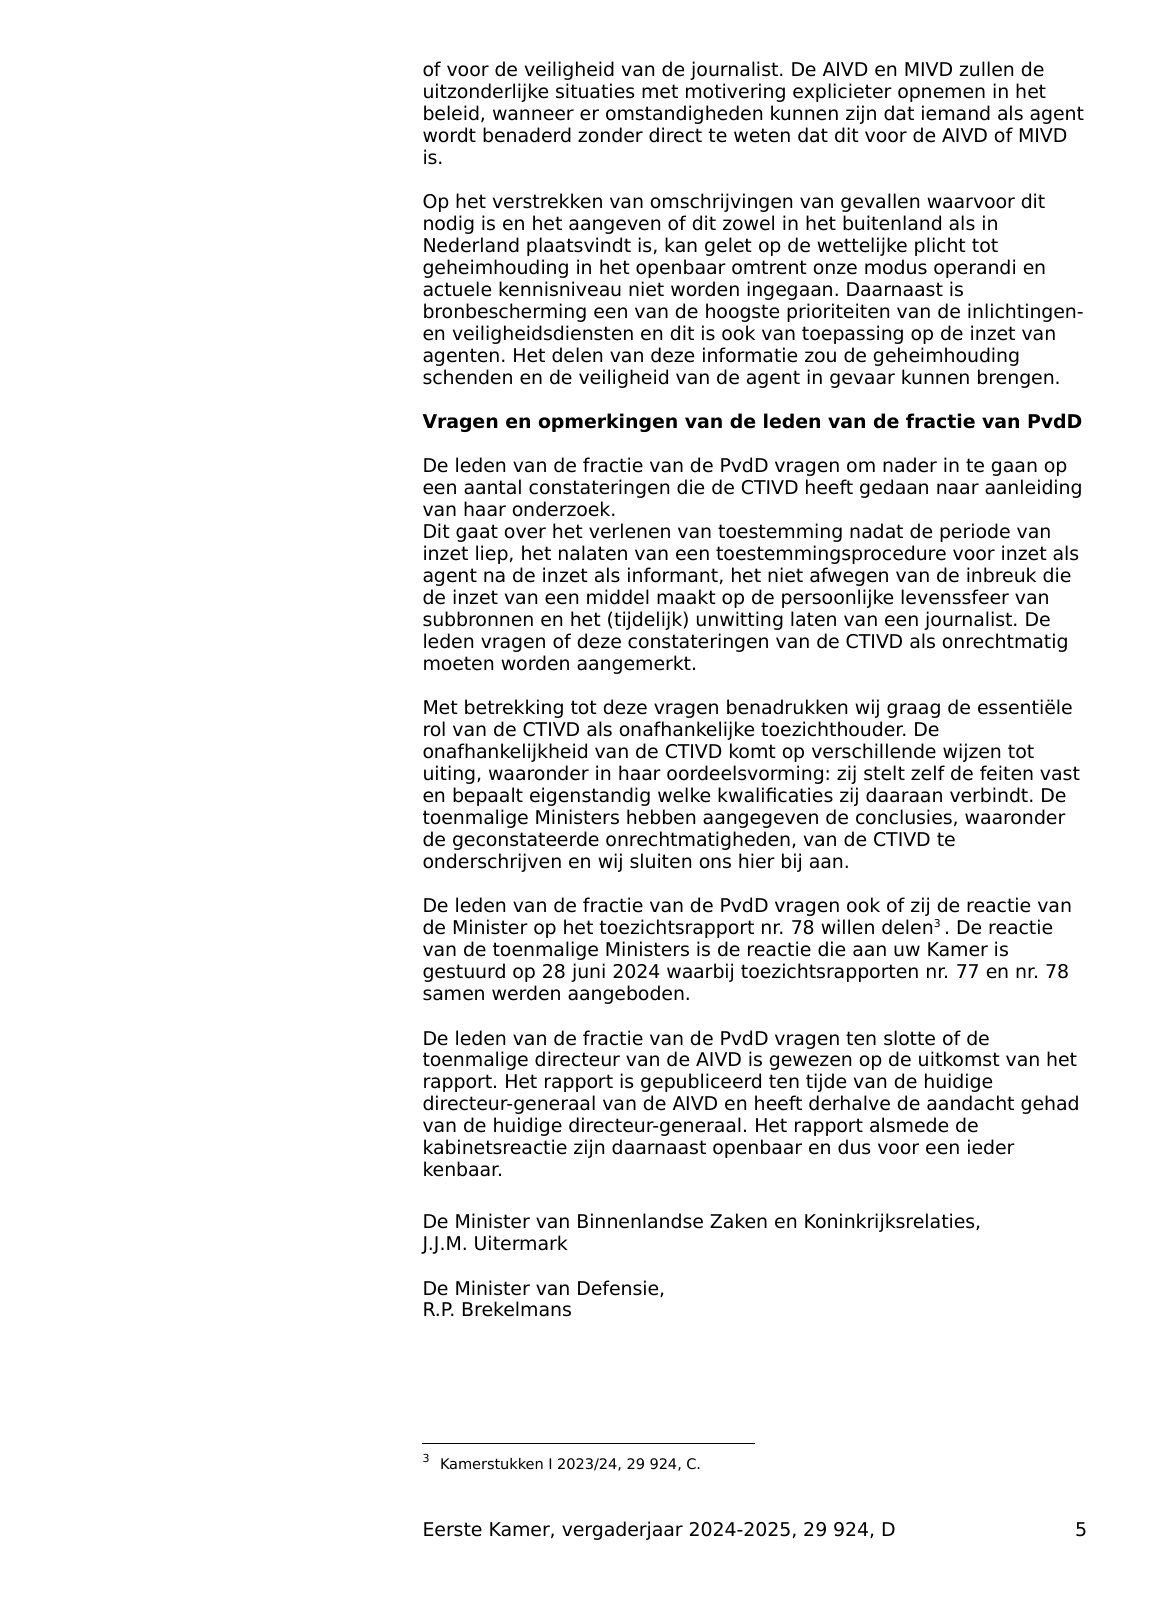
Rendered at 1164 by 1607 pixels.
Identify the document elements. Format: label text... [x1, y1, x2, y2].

text De leden van de fractie van de PvdD vragen om nader in te gaan op een aantal constateringen die de CTIVD heeft gedaan naar aanleiding van haar onderzoek. [422, 455, 1087, 521]
text De Minister van Defensie, R.P. Brekelmans [422, 1277, 1087, 1321]
text of voor de veiligheid van de journalist. De AIVD en MIVD zullen de uitzonderlijke situaties met motivering explicieter opnemen in het beleid, wanneer er omstandigheden kunnen zijn dat iemand als agent wordt benaderd zonder direct te weten dat dit voor de AIVD of MIVD is. [422, 59, 1087, 169]
text De Minister van Binnenlandse Zaken en Koninkrijksrelaties, J.J.M. Uitermark [422, 1211, 1087, 1255]
text Kamerstukken I 2023/24, 29 924, C. [422, 1452, 1087, 1474]
text Op het verstrekken van omschrijvingen van gevallen waarvoor dit nodig is en het aangeven of dit zowel in het buitenland als in Nederland plaatsvindt is, kan gelet op de wettelijke plicht tot geheimhouding in het openbaar omtrent onze modus operandi en actuele kennisniveau niet worden ingegaan. Daarnaast is bronbescherming een van de hoogste prioriteiten van de inlichtingen- en veiligheidsdiensten en dit is ook van toepassing op de inzet van agenten. Het delen van deze informatie zou de geheimhouding schenden en de veiligheid van de agent in gevaar kunnen brengen. [422, 191, 1087, 389]
subtitle Vragen en opmerkingen van de leden van de fractie van PvdD [422, 411, 1087, 433]
text Dit gaat over het verlenen van toestemming nadat de periode van inzet liep, het nalaten van een toestemmingsprocedure voor inzet als agent na de inzet als informant, het niet afwegen van de inbreuk die de inzet van een middel maakt op de persoonlijke levenssfeer van subbronnen en het (tijdelijk) unwitting laten van een journalist. De leden vragen of deze constateringen van de CTIVD als onrechtmatig moeten worden aangemerkt. [422, 521, 1087, 675]
text De leden van de fractie van de PvdD vragen ook of zij de reactie van de Minister op het toezichtsrapport nr. 78 willen delen. De reactie van de toenmalige Ministers is de reactie die aan uw Kamer is gestuurd op 28 juni 2024 waarbij toezichtsrapporten nr. 77 en nr. 78 samen werden aangeboden. [422, 895, 1087, 1005]
text Met betrekking tot deze vragen benadrukken wij graag de essentiële rol van de CTIVD als onafhankelijke toezichthouder. De onafhankelijkheid van de CTIVD komt op verschillende wijzen tot uiting, waaronder in haar oordeelsvorming: zij stelt zelf de feiten vast en bepaalt eigenstandig welke kwalificaties zij daaraan verbindt. De toenmalige Ministers hebben aangegeven de conclusies, waaronder de geconstateerde onrechtmatigheden, van de CTIVD te onderschrijven en wij sluiten ons hier bij aan. [422, 697, 1087, 873]
text De leden van de fractie van de PvdD vragen ten slotte of de toenmalige directeur van de AIVD is gewezen op de uitkomst van het rapport. Het rapport is gepubliceerd ten tijde van de huidige directeur-generaal van de AIVD en heeft derhalve de aandacht gehad van de huidige directeur-generaal. Het rapport alsmede de kabinetsreactie zijn daarnaast openbaar en dus voor een ieder kenbaar. [422, 1027, 1087, 1181]
